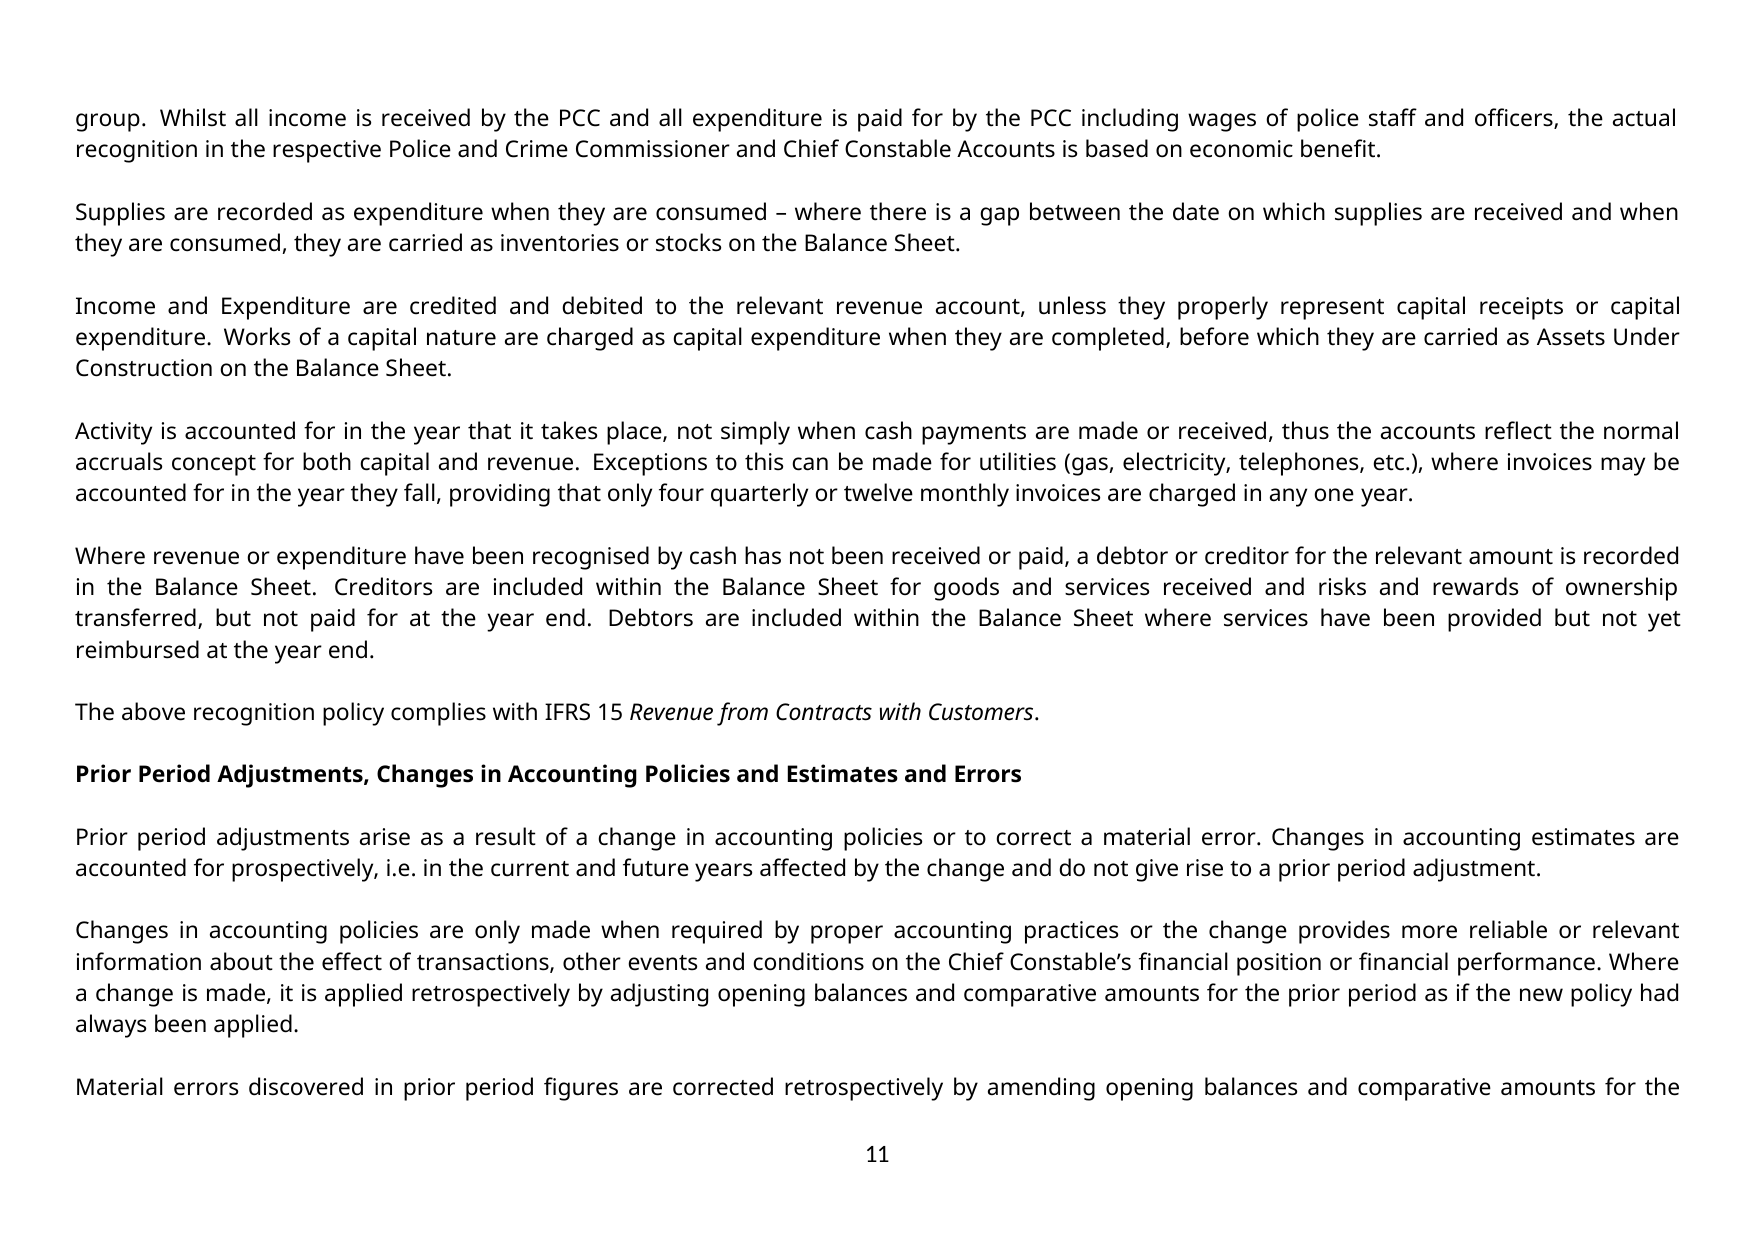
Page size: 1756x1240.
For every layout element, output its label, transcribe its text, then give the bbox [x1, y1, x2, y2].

text group. Whilst all income is received by the PCC and all expenditure is paid for by the PCC including wages of police staff and officers, the actual recognition in the respective Police and Crime Commissioner and Chief Constable Accounts is based on economic benefit. [75, 102, 1681, 165]
text Material errors discovered in prior period figures are corrected retrospectively by amending opening balances and comparative amounts for the [75, 1071, 1681, 1102]
text Supplies are recorded as expenditure when they are consumed – where there is a gap between the date on which supplies are received and when they are consumed, they are carried as inventories or stocks on the Balance Sheet. [75, 196, 1681, 259]
text Prior period adjustments arise as a result of a change in accounting policies or to correct a material error. Changes in accounting estimates are accounted for prospectively, i.e. in the current and future years affected by the change and do not give rise to a prior period adjustment. [75, 821, 1681, 883]
text Changes in accounting policies are only made when required by proper accounting practices or the change provides more reliable or relevant information about the effect of transactions, other events and conditions on the Chief Constable’s financial position or financial performance. Where a change is made, it is applied retrospectively by adjusting opening balances and comparative amounts for the prior period as if the new policy had always been applied. [75, 914, 1681, 1039]
subtitle Prior Period Adjustments, Changes in Accounting Policies and Estimates and Errors [75, 758, 1695, 789]
text Where revenue or expenditure have been recognised by cash has not been received or paid, a debtor or creditor for the relevant amount is recorded in the Balance Sheet. Creditors are included within the Balance Sheet for goods and services received and risks and rewards of ownership transferred, but not paid for at the year end. Debtors are included within the Balance Sheet where services have been provided but not yet reimbursed at the year end. [75, 540, 1681, 665]
text Income and Expenditure are credited and debited to the relevant revenue account, unless they properly represent capital receipts or capital expenditure. Works of a capital nature are charged as capital expenditure when they are completed, before which they are carried as Assets Under Construction on the Balance Sheet. [75, 290, 1681, 383]
text The above recognition policy complies with IFRS 15 Revenue from Contracts with Customers. [75, 696, 1695, 727]
text Activity is accounted for in the year that it takes place, not simply when cash payments are made or received, thus the accounts reflect the normal accruals concept for both capital and revenue. Exceptions to this can be made for utilities (gas, electricity, telephones, etc.), where invoices may be accounted for in the year they fall, providing that only four quarterly or twelve monthly invoices are charged in any one year. [75, 415, 1681, 508]
